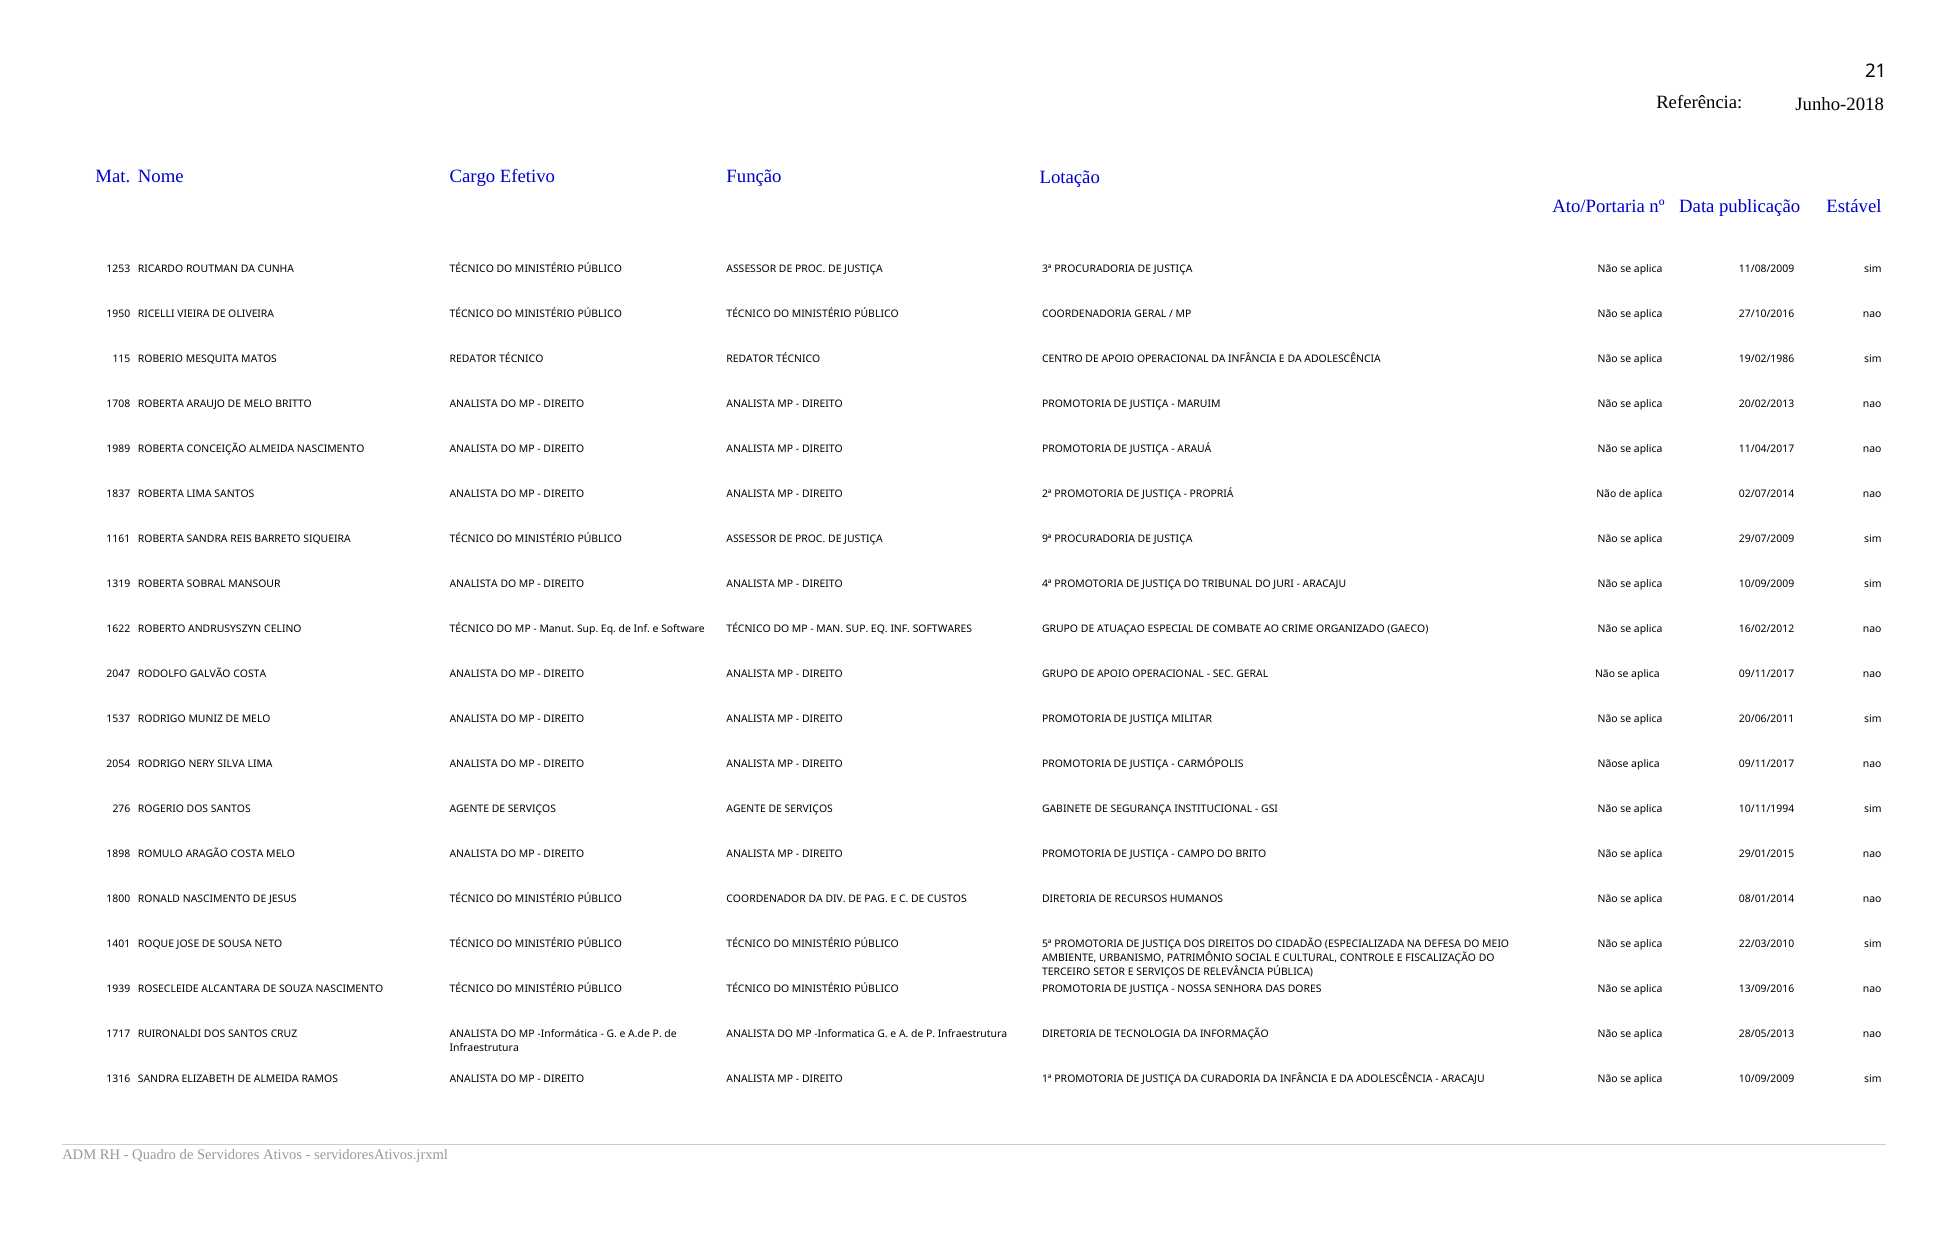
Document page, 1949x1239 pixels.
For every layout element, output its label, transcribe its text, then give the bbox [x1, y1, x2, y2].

table_cell [0, 1071, 68, 1116]
table_cell 1800 [68, 891, 130, 936]
table_cell 115 [68, 351, 130, 396]
table_cell TÉCNICO DO MINISTÉRIO PÚBLICO [449, 261, 723, 306]
table_cell 11/04/2017 [1662, 441, 1794, 486]
table_cell [443, 441, 449, 486]
table_cell [443, 756, 449, 801]
table_cell [0, 253, 1948, 261]
table_cell 29/01/2015 [1662, 846, 1794, 891]
table_cell [130, 576, 138, 621]
table_cell [0, 891, 68, 936]
table_cell [1538, 1071, 1547, 1116]
table_cell [1881, 981, 1948, 1026]
table_cell [1881, 666, 1948, 711]
table_cell [1030, 801, 1042, 846]
table_cell GRUPO DE APOIO OPERACIONAL - SEC. GERAL [1042, 666, 1538, 711]
table_cell [443, 396, 449, 441]
table_cell [0, 936, 68, 981]
table_cell [1881, 351, 1948, 396]
table_cell ANALISTA DO MP - DIREITO [449, 666, 723, 711]
table_cell [443, 936, 449, 981]
table_cell [0, 981, 68, 1026]
table_cell 276 [68, 801, 130, 846]
table_cell ANALISTA DO MP -Informatica G. e A. de P. Infraestrutura [726, 1026, 1030, 1071]
table_cell [130, 621, 138, 666]
table_cell [1881, 576, 1948, 621]
table_cell Não se aplica [1547, 936, 1662, 981]
table_cell [1794, 261, 1803, 306]
table_cell [0, 846, 68, 891]
table_cell [138, 195, 203, 225]
table_cell [1538, 396, 1547, 441]
table_cell [1196, 166, 1529, 195]
table_cell [0, 123, 1948, 163]
table_cell [1881, 396, 1948, 441]
table_cell [130, 441, 138, 486]
table_cell [1881, 166, 1948, 195]
table_cell [1030, 441, 1042, 486]
table_cell 10/09/2009 [1662, 1071, 1794, 1116]
table_cell ANALISTA MP - DIREITO [726, 486, 1030, 531]
table_cell [1794, 306, 1803, 351]
table_cell [130, 846, 138, 891]
table_cell nao [1803, 846, 1881, 891]
table_cell [130, 711, 138, 756]
table_cell 1253 [68, 261, 130, 306]
table_cell Não se aplica [1547, 846, 1662, 891]
table_cell 09/11/2017 [1662, 666, 1794, 711]
table_cell [1794, 891, 1803, 936]
table_cell ANALISTA MP - DIREITO [726, 756, 1030, 801]
table_cell [1881, 196, 1948, 225]
table_cell [1881, 261, 1948, 306]
table_cell REDATOR TÉCNICO [726, 351, 1030, 396]
table_cell [68, 195, 130, 225]
table_cell [1030, 396, 1042, 441]
table_cell [443, 891, 449, 936]
table_cell [0, 576, 68, 621]
table_cell GABINETE DE SEGURANÇA INSTITUCIONAL - GSI [1042, 801, 1538, 846]
table_cell [0, 441, 68, 486]
table_cell nao [1803, 621, 1881, 666]
table_cell TÉCNICO DO MINISTÉRIO PÚBLICO [449, 531, 723, 576]
table_cell Não se aplica [1547, 396, 1662, 441]
table_cell [1794, 486, 1803, 531]
table_cell 1708 [68, 396, 130, 441]
table_cell RONALD NASCIMENTO DE JESUS [138, 891, 443, 936]
table_cell [1030, 531, 1042, 576]
table_header [1529, 165, 1664, 195]
table_cell [1538, 306, 1547, 351]
table_cell [0, 244, 1948, 253]
table_cell [1881, 486, 1948, 531]
table_cell Não se aplica [1547, 801, 1662, 846]
table_cell 19/02/1986 [1662, 351, 1794, 396]
table_cell [203, 166, 449, 195]
table_cell [0, 666, 68, 711]
table_cell 2047 [68, 666, 130, 711]
table_cell 1989 [68, 441, 130, 486]
table_cell 9ª PROCURADORIA DE JUSTIÇA [1042, 531, 1538, 576]
table_cell [1881, 801, 1948, 846]
table_cell 10/11/1994 [1662, 801, 1794, 846]
table_cell ANALISTA DO MP - DIREITO [449, 846, 723, 891]
table_cell [1030, 351, 1042, 396]
table_cell sim [1803, 531, 1881, 576]
table_cell [130, 166, 138, 195]
table_cell 2054 [68, 756, 130, 801]
table_cell AGENTE DE SERVIÇOS [449, 801, 723, 846]
table_cell [1538, 891, 1547, 936]
table_cell [1794, 801, 1803, 846]
table_cell TÉCNICO DO MINISTÉRIO PÚBLICO [449, 306, 723, 351]
table_cell [0, 306, 68, 351]
table_cell [130, 396, 138, 441]
table_cell Não se aplica [1547, 1026, 1662, 1071]
table_cell SANDRA ELIZABETH DE ALMEIDA RAMOS [138, 1071, 443, 1116]
table_cell 3ª PROCURADORIA DE JUSTIÇA [1042, 261, 1538, 306]
table_cell [0, 711, 68, 756]
table_cell ROQUE JOSE DE SOUSA NETO [138, 936, 443, 981]
table_cell [0, 1026, 68, 1071]
table_cell [203, 196, 449, 225]
table_cell 1717 [68, 1026, 130, 1071]
table_cell TÉCNICO DO MP - MAN. SUP. EQ. INF. SOFTWARES [726, 621, 1030, 666]
table_cell 02/07/2014 [1662, 486, 1794, 531]
table_cell TÉCNICO DO MINISTÉRIO PÚBLICO [726, 936, 1030, 981]
table_cell 5ª PROMOTORIA DE JUSTIÇA DOS DIREITOS DO CIDADÃO (ESPECIALIZADA NA DEFESA DO MEIO AMBIENTE, URBANISMO, PATRIMÔNIO SOCIAL E CULTURAL, CONTROLE E FISCALIZAÇÃO DO TERCEIRO SETOR E SERVIÇOS DE RELEVÂNCIA PÚBLICA) [1042, 936, 1538, 981]
table_cell [1794, 936, 1803, 981]
table_header Cargo Efetivo [449, 165, 684, 195]
table_cell [1030, 1071, 1042, 1116]
table_cell [130, 891, 138, 936]
table_cell Estável [1803, 195, 1881, 225]
table_cell 20/06/2011 [1662, 711, 1794, 756]
table_cell [130, 756, 138, 801]
table_cell [0, 756, 68, 801]
table_cell [684, 166, 726, 195]
table_cell [130, 261, 138, 306]
table_cell ROMULO ARAGÃO COSTA MELO [138, 846, 443, 891]
table_cell RODRIGO MUNIZ DE MELO [138, 711, 443, 756]
table_cell [1794, 441, 1803, 486]
table_cell ROBERTA SANDRA REIS BARRETO SIQUEIRA [138, 531, 443, 576]
table_cell 11/08/2009 [1662, 261, 1794, 306]
table_cell nao [1803, 756, 1881, 801]
table_cell 28/05/2013 [1662, 1026, 1794, 1071]
table_cell 21 [1731, 57, 1886, 84]
table_cell sim [1803, 801, 1881, 846]
table_cell [1794, 396, 1803, 441]
table_cell [130, 196, 138, 225]
table_cell [1881, 891, 1948, 936]
table_cell RODOLFO GALVÃO COSTA [138, 666, 443, 711]
table_cell [0, 531, 68, 576]
table_cell Não se aplica [1547, 621, 1662, 666]
table_cell 1622 [68, 621, 130, 666]
table_cell Ato/Portaria nº [1529, 195, 1664, 225]
table_cell 2ª PROMOTORIA DE JUSTIÇA - PROPRIÁ [1042, 486, 1538, 531]
table_cell [1884, 93, 1948, 121]
table_cell AGENTE DE SERVIÇOS [726, 801, 1030, 846]
table_cell ADM RH - Quadro de Servidores Ativos - servidoresAtivos.jrxml [62, 1145, 1886, 1168]
table_cell nao [1803, 441, 1881, 486]
table_header Nome [138, 165, 203, 195]
table_cell [1030, 486, 1042, 531]
table_cell [1881, 846, 1948, 891]
table_cell ANALISTA MP - DIREITO [726, 846, 1030, 891]
table_cell Lotação [1039, 166, 1196, 196]
table_cell [1881, 936, 1948, 981]
table_cell [130, 1026, 138, 1071]
table_cell Não se aplica [1547, 711, 1662, 756]
table_cell TÉCNICO DO MINISTÉRIO PÚBLICO [726, 981, 1030, 1026]
table_cell [443, 711, 449, 756]
table_cell ANALISTA MP - DIREITO [726, 666, 1030, 711]
table_cell [1030, 621, 1042, 666]
table_cell [1881, 306, 1948, 351]
table_cell [1538, 441, 1547, 486]
table_cell [1881, 441, 1948, 486]
table_cell CENTRO DE APOIO OPERACIONAL DA INFÂNCIA E DA ADOLESCÊNCIA [1042, 351, 1538, 396]
table_cell [130, 486, 138, 531]
table_cell [0, 1144, 62, 1168]
table_cell PROMOTORIA DE JUSTIÇA - CARMÓPOLIS [1042, 756, 1538, 801]
table_cell [0, 85, 1948, 91]
table_cell 27/10/2016 [1662, 306, 1794, 351]
table_cell Data publicação [1665, 195, 1800, 225]
table_cell Não se aplica [1547, 576, 1662, 621]
table_cell Nãose aplica [1547, 756, 1662, 801]
table_cell 29/07/2009 [1662, 531, 1794, 576]
table_cell [443, 261, 449, 306]
table_cell 1537 [68, 711, 130, 756]
table_cell [0, 57, 1731, 84]
table_cell PROMOTORIA DE JUSTIÇA MILITAR [1042, 711, 1538, 756]
table_cell DIRETORIA DE TECNOLOGIA DA INFORMAÇÃO [1042, 1026, 1538, 1071]
table_cell Não se aplica [1547, 1071, 1662, 1116]
table_cell ROBERTA ARAUJO DE MELO BRITTO [138, 396, 443, 441]
table_cell [0, 261, 68, 306]
table_cell [130, 351, 138, 396]
table_cell Não se aplica [1547, 306, 1662, 351]
table_cell Não se aplica [1547, 981, 1662, 1026]
table_cell ASSESSOR DE PROC. DE JUSTIÇA [726, 261, 1030, 306]
table_cell [130, 531, 138, 576]
table_cell ROGERIO DOS SANTOS [138, 801, 443, 846]
table_cell [1881, 711, 1948, 756]
table_cell [1794, 621, 1803, 666]
table_cell [1030, 891, 1042, 936]
table_cell Não se aplica [1547, 261, 1662, 306]
table_cell ANALISTA DO MP - DIREITO [449, 486, 723, 531]
table_cell ANALISTA DO MP -Informática - G. e A.de P. de Infraestrutura [449, 1026, 723, 1071]
table_cell PROMOTORIA DE JUSTIÇA - MARUIM [1042, 396, 1538, 441]
table_cell [1196, 196, 1529, 225]
table_cell [0, 225, 1948, 244]
table_header [1803, 165, 1881, 195]
table_cell 10/09/2009 [1662, 576, 1794, 621]
table_cell 1898 [68, 846, 130, 891]
table_cell Referência: [1656, 91, 1754, 123]
table_cell [1030, 711, 1042, 756]
table_cell 1950 [68, 306, 130, 351]
table_cell [1886, 1144, 1948, 1168]
table_cell nao [1803, 666, 1881, 711]
table_cell [1039, 196, 1196, 225]
table_cell TÉCNICO DO MINISTÉRIO PÚBLICO [726, 306, 1030, 351]
table_cell sim [1803, 261, 1881, 306]
table_cell [0, 196, 68, 225]
table_cell nao [1803, 891, 1881, 936]
table_cell [443, 846, 449, 891]
table_cell ANALISTA DO MP - DIREITO [449, 1071, 723, 1116]
table_cell [443, 306, 449, 351]
table_cell [443, 621, 449, 666]
table_cell REDATOR TÉCNICO [449, 351, 723, 396]
table_cell RICARDO ROUTMAN DA CUNHA [138, 261, 443, 306]
table_cell RODRIGO NERY SILVA LIMA [138, 756, 443, 801]
table_cell COORDENADOR DA DIV. DE PAG. E C. DE CUSTOS [726, 891, 1030, 936]
table_cell [1030, 261, 1042, 306]
table_cell [130, 306, 138, 351]
table_cell [443, 486, 449, 531]
table_cell [443, 1026, 449, 1071]
table_cell [1538, 981, 1547, 1026]
table_cell Não se aplica [1547, 666, 1662, 711]
table_cell 1316 [68, 1071, 130, 1116]
table_cell Não se aplica [1547, 441, 1662, 486]
table_cell [443, 1071, 449, 1116]
table_cell TÉCNICO DO MINISTÉRIO PÚBLICO [449, 981, 723, 1026]
table_cell ROBERTO ANDRUSYSZYN CELINO [138, 621, 443, 666]
table_cell [1886, 57, 1948, 84]
table_cell [0, 166, 68, 195]
table_cell [726, 195, 803, 225]
table_cell [130, 801, 138, 846]
table_cell [1538, 846, 1547, 891]
table_cell [1030, 576, 1042, 621]
table_cell [1794, 711, 1803, 756]
table_cell [1538, 486, 1547, 531]
table_cell [443, 576, 449, 621]
table_cell ANALISTA MP - DIREITO [726, 711, 1030, 756]
table_cell nao [1803, 486, 1881, 531]
table_cell [1030, 846, 1042, 891]
table_cell [1030, 306, 1042, 351]
table_cell [443, 981, 449, 1026]
table_cell 22/03/2010 [1662, 936, 1794, 981]
table_cell Não se aplica [1547, 531, 1662, 576]
table_cell [1881, 621, 1948, 666]
table_cell [0, 93, 1656, 121]
table_cell [1538, 351, 1547, 396]
table_cell [130, 1071, 138, 1116]
table_cell [0, 486, 68, 531]
table_cell [1794, 1071, 1803, 1116]
table_cell Não se aplica [1547, 351, 1662, 396]
table_header Função [726, 165, 803, 195]
table_cell [1794, 846, 1803, 891]
table_cell ANALISTA MP - DIREITO [726, 576, 1030, 621]
table_cell Não se aplica [1547, 891, 1662, 936]
table_cell ROSECLEIDE ALCANTARA DE SOUZA NASCIMENTO [138, 981, 443, 1026]
table_cell TÉCNICO DO MP - Manut. Sup. Eq. de Inf. e Software [449, 621, 723, 666]
table_cell [1538, 801, 1547, 846]
table_cell ANALISTA DO MP - DIREITO [449, 576, 723, 621]
table_cell [1030, 756, 1042, 801]
table_cell nao [1803, 396, 1881, 441]
table_cell [0, 351, 68, 396]
table_cell [443, 801, 449, 846]
table_cell [1538, 621, 1547, 666]
table_cell [1538, 936, 1547, 981]
table_cell sim [1803, 1071, 1881, 1116]
table_cell [1881, 1071, 1948, 1116]
table_cell TÉCNICO DO MINISTÉRIO PÚBLICO [449, 891, 723, 936]
table_cell [1881, 756, 1948, 801]
table_cell sim [1803, 711, 1881, 756]
table_cell 1837 [68, 486, 130, 531]
table_header [0, 0, 1948, 57]
table_cell PROMOTORIA DE JUSTIÇA - NOSSA SENHORA DAS DORES [1042, 981, 1538, 1026]
table_cell Junho-2018 [1756, 93, 1884, 121]
table_cell ROBERTA LIMA SANTOS [138, 486, 443, 531]
table_cell 1161 [68, 531, 130, 576]
table_cell [1794, 1026, 1803, 1071]
table_header [1665, 165, 1800, 195]
table_cell ANALISTA MP - DIREITO [726, 1071, 1030, 1116]
table_cell [1538, 756, 1547, 801]
table_cell nao [1803, 981, 1881, 1026]
table_cell [449, 195, 684, 225]
table_cell [443, 351, 449, 396]
table_cell [1794, 981, 1803, 1026]
table_cell DIRETORIA DE RECURSOS HUMANOS [1042, 891, 1538, 936]
table_cell 1939 [68, 981, 130, 1026]
table_cell ANALISTA DO MP - DIREITO [449, 396, 723, 441]
table_cell [443, 666, 449, 711]
table_cell [803, 196, 1039, 225]
table_header Mat. [68, 165, 130, 195]
table_cell [1030, 666, 1042, 711]
table_cell TÉCNICO DO MINISTÉRIO PÚBLICO [449, 936, 723, 981]
table_cell PROMOTORIA DE JUSTIÇA - ARAUÁ [1042, 441, 1538, 486]
table_cell [1794, 351, 1803, 396]
table_cell [1538, 666, 1547, 711]
table_cell ANALISTA DO MP - DIREITO [449, 711, 723, 756]
table_cell sim [1803, 576, 1881, 621]
table_cell [1030, 936, 1042, 981]
table_cell ANALISTA DO MP - DIREITO [449, 756, 723, 801]
table_cell [1794, 666, 1803, 711]
table_cell ROBERTA CONCEIÇÃO ALMEIDA NASCIMENTO [138, 441, 443, 486]
table_cell 13/09/2016 [1662, 981, 1794, 1026]
table_cell [0, 396, 68, 441]
table_cell sim [1803, 351, 1881, 396]
table_cell [1030, 1026, 1042, 1071]
table_cell ASSESSOR DE PROC. DE JUSTIÇA [726, 531, 1030, 576]
table_cell [1538, 261, 1547, 306]
table_cell [1538, 1026, 1547, 1071]
table_cell 4ª PROMOTORIA DE JUSTIÇA DO TRIBUNAL DO JURI - ARACAJU [1042, 576, 1538, 621]
table_cell [1881, 1026, 1948, 1071]
table_cell COORDENADORIA GERAL / MP [1042, 306, 1538, 351]
table_cell [130, 936, 138, 981]
table_cell 20/02/2013 [1662, 396, 1794, 441]
table_cell 1ª PROMOTORIA DE JUSTIÇA DA CURADORIA DA INFÂNCIA E DA ADOLESCÊNCIA - ARACAJU [1042, 1071, 1538, 1116]
table_cell [1794, 576, 1803, 621]
table_cell [1881, 531, 1948, 576]
table_cell [1794, 756, 1803, 801]
table_cell [803, 166, 1039, 195]
table_cell [1794, 531, 1803, 576]
table_cell nao [1803, 306, 1881, 351]
table_cell 1319 [68, 576, 130, 621]
table_cell GRUPO DE ATUAÇAO ESPECIAL DE COMBATE AO CRIME ORGANIZADO (GAECO) [1042, 621, 1538, 666]
table_cell [0, 621, 68, 666]
table_cell [443, 531, 449, 576]
table_cell [1538, 576, 1547, 621]
table_cell sim [1803, 936, 1881, 981]
table_cell RICELLI VIEIRA DE OLIVEIRA [138, 306, 443, 351]
table_cell ANALISTA MP - DIREITO [726, 441, 1030, 486]
table_cell ROBERTA SOBRAL MANSOUR [138, 576, 443, 621]
table_cell [0, 801, 68, 846]
table_cell [1030, 981, 1042, 1026]
table_cell [1538, 531, 1547, 576]
table_cell Não de aplica [1547, 486, 1662, 531]
table_cell 16/02/2012 [1662, 621, 1794, 666]
table_cell nao [1803, 1026, 1881, 1071]
table_cell [130, 981, 138, 1026]
table_cell [684, 196, 726, 225]
table_cell [1538, 711, 1547, 756]
table_cell ROBERIO MESQUITA MATOS [138, 351, 443, 396]
table_cell 1401 [68, 936, 130, 981]
table_cell ANALISTA MP - DIREITO [726, 396, 1030, 441]
table_cell RUIRONALDI DOS SANTOS CRUZ [138, 1026, 443, 1071]
table_cell 08/01/2014 [1662, 891, 1794, 936]
table_cell [130, 666, 138, 711]
table_cell 09/11/2017 [1662, 756, 1794, 801]
table_cell ANALISTA DO MP - DIREITO [449, 441, 723, 486]
table_cell PROMOTORIA DE JUSTIÇA - CAMPO DO BRITO [1042, 846, 1538, 891]
table_cell [0, 1116, 1948, 1144]
